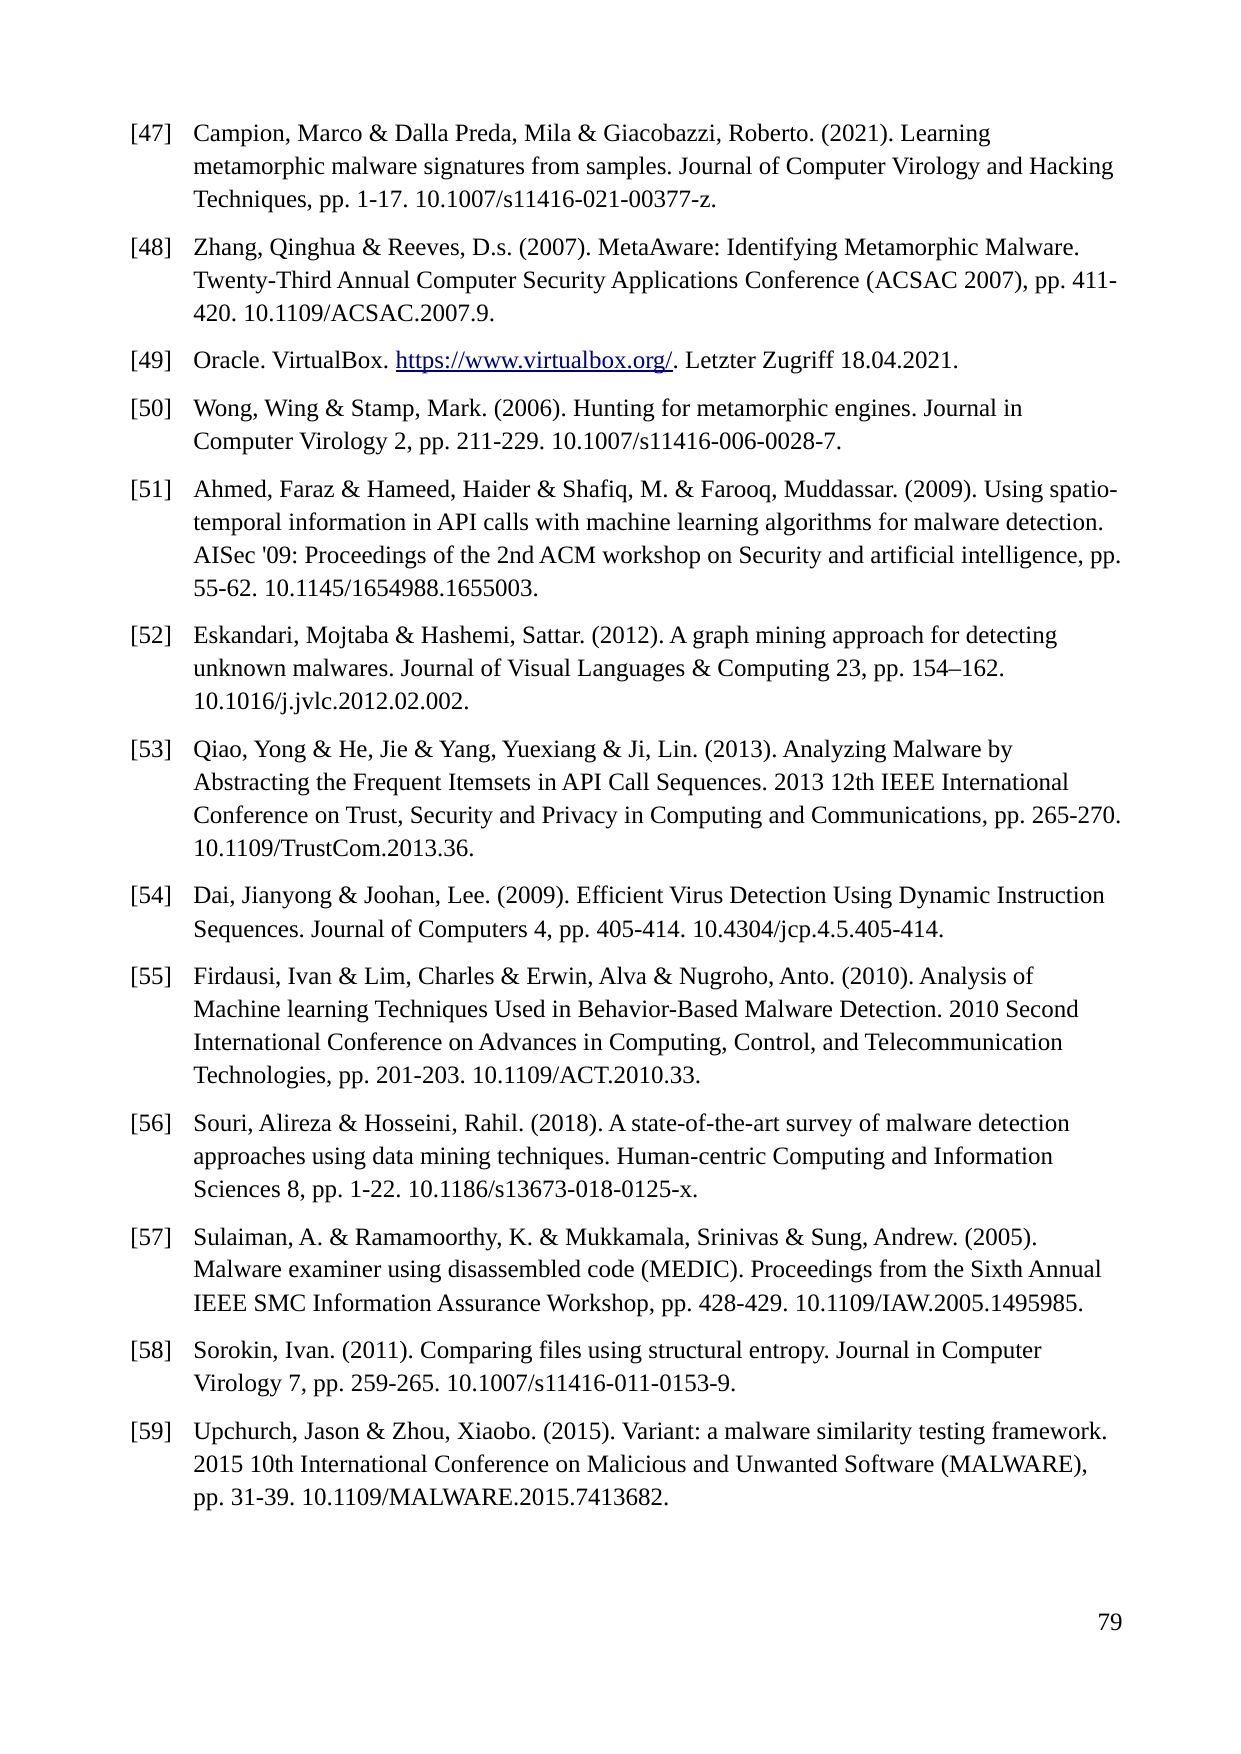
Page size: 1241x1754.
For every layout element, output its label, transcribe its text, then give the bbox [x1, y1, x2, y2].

list Campion, Marco & Dalla Preda, Mila & Giacobazzi, Roberto. (2021). Learning metamorphic malware signatures from samples. Journal of Computer Virology and Hacking Techniques, pp. 1-17. 10.1007/s11416-021-00377-z. [130, 118, 1122, 213]
list Firdausi, Ivan & Lim, Charles & Erwin, Alva & Nugroho, Anto. (2010). Analysis of Machine learning Techniques Used in Behavior-Based Malware Detection. 2010 Second International Conference on Advances in Computing, Control, and Telecommunication Technologies, pp. 201-203. 10.1109/ACT.2010.33. [130, 961, 1122, 1089]
list Sorokin, Ivan. (2011). Comparing files using structural entropy. Journal in Computer Virology 7, pp. 259-265. 10.1007/s11416-011-0153-9. [130, 1335, 1122, 1397]
list Upchurch, Jason & Zhou, Xiaobo. (2015). Variant: a malware similarity testing framework. 2015 10th International Conference on Malicious and Unwanted Software (MALWARE), pp. 31-39. 10.1109/MALWARE.2015.7413682. [130, 1416, 1122, 1511]
list Dai, Jianyong & Joohan, Lee. (2009). Efficient Virus Detection Using Dynamic Instruction Sequences. Journal of Computers 4, pp. 405-414. 10.4304/jcp.4.5.405-414. [130, 881, 1122, 942]
list Zhang, Qinghua & Reeves, D.s. (2007). MetaAware: Identifying Metamorphic Malware. Twenty-Third Annual Computer Security Applications Conference (ACSAC 2007), pp. 411-420. 10.1109/ACSAC.2007.9. [130, 232, 1122, 327]
list Ahmed, Faraz & Hameed, Haider & Shafiq, M. & Farooq, Muddassar. (2009). Using spatio-temporal information in API calls with machine learning algorithms for malware detection. AISec '09: Proceedings of the 2nd ACM workshop on Security and artificial intelligence, pp. 55-62. 10.1145/1654988.1655003. [130, 474, 1122, 601]
list Qiao, Yong & He, Jie & Yang, Yuexiang & Ji, Lin. (2013). Analyzing Malware by Abstracting the Frequent Itemsets in API Call Sequences. 2013 12th IEEE International Conference on Trust, Security and Privacy in Computing and Communications, pp. 265-270. 10.1109/TrustCom.2013.36. [130, 734, 1122, 862]
list Sulaiman, A. & Ramamoorthy, K. & Mukkamala, Srinivas & Sung, Andrew. (2005). Malware examiner using disassembled code (MEDIC). Proceedings from the Sixth Annual IEEE SMC Information Assurance Workshop, pp. 428-429. 10.1109/IAW.2005.1495985. [130, 1222, 1122, 1316]
list Souri, Alireza & Hosseini, Rahil. (2018). A state-of-the-art survey of malware detection approaches using data mining techniques. Human-centric Computing and Information Sciences 8, pp. 1-22. 10.1186/s13673-018-0125-x. [130, 1108, 1122, 1203]
list Eskandari, Mojtaba & Hashemi, Sattar. (2012). A graph mining approach for detecting unknown malwares. Journal of Visual Languages & Computing 23, pp. 154–162. 10.1016/j.jvlc.2012.02.002. [130, 620, 1122, 715]
list Wong, Wing & Stamp, Mark. (2006). Hunting for metamorphic engines. Journal in Computer Virology 2, pp. 211-229. 10.1007/s11416-006-0028-7. [130, 393, 1122, 455]
list Oracle. VirtualBox. https://www.virtualbox.org/. Letzter Zugriff 18.04.2021. [130, 345, 1122, 374]
